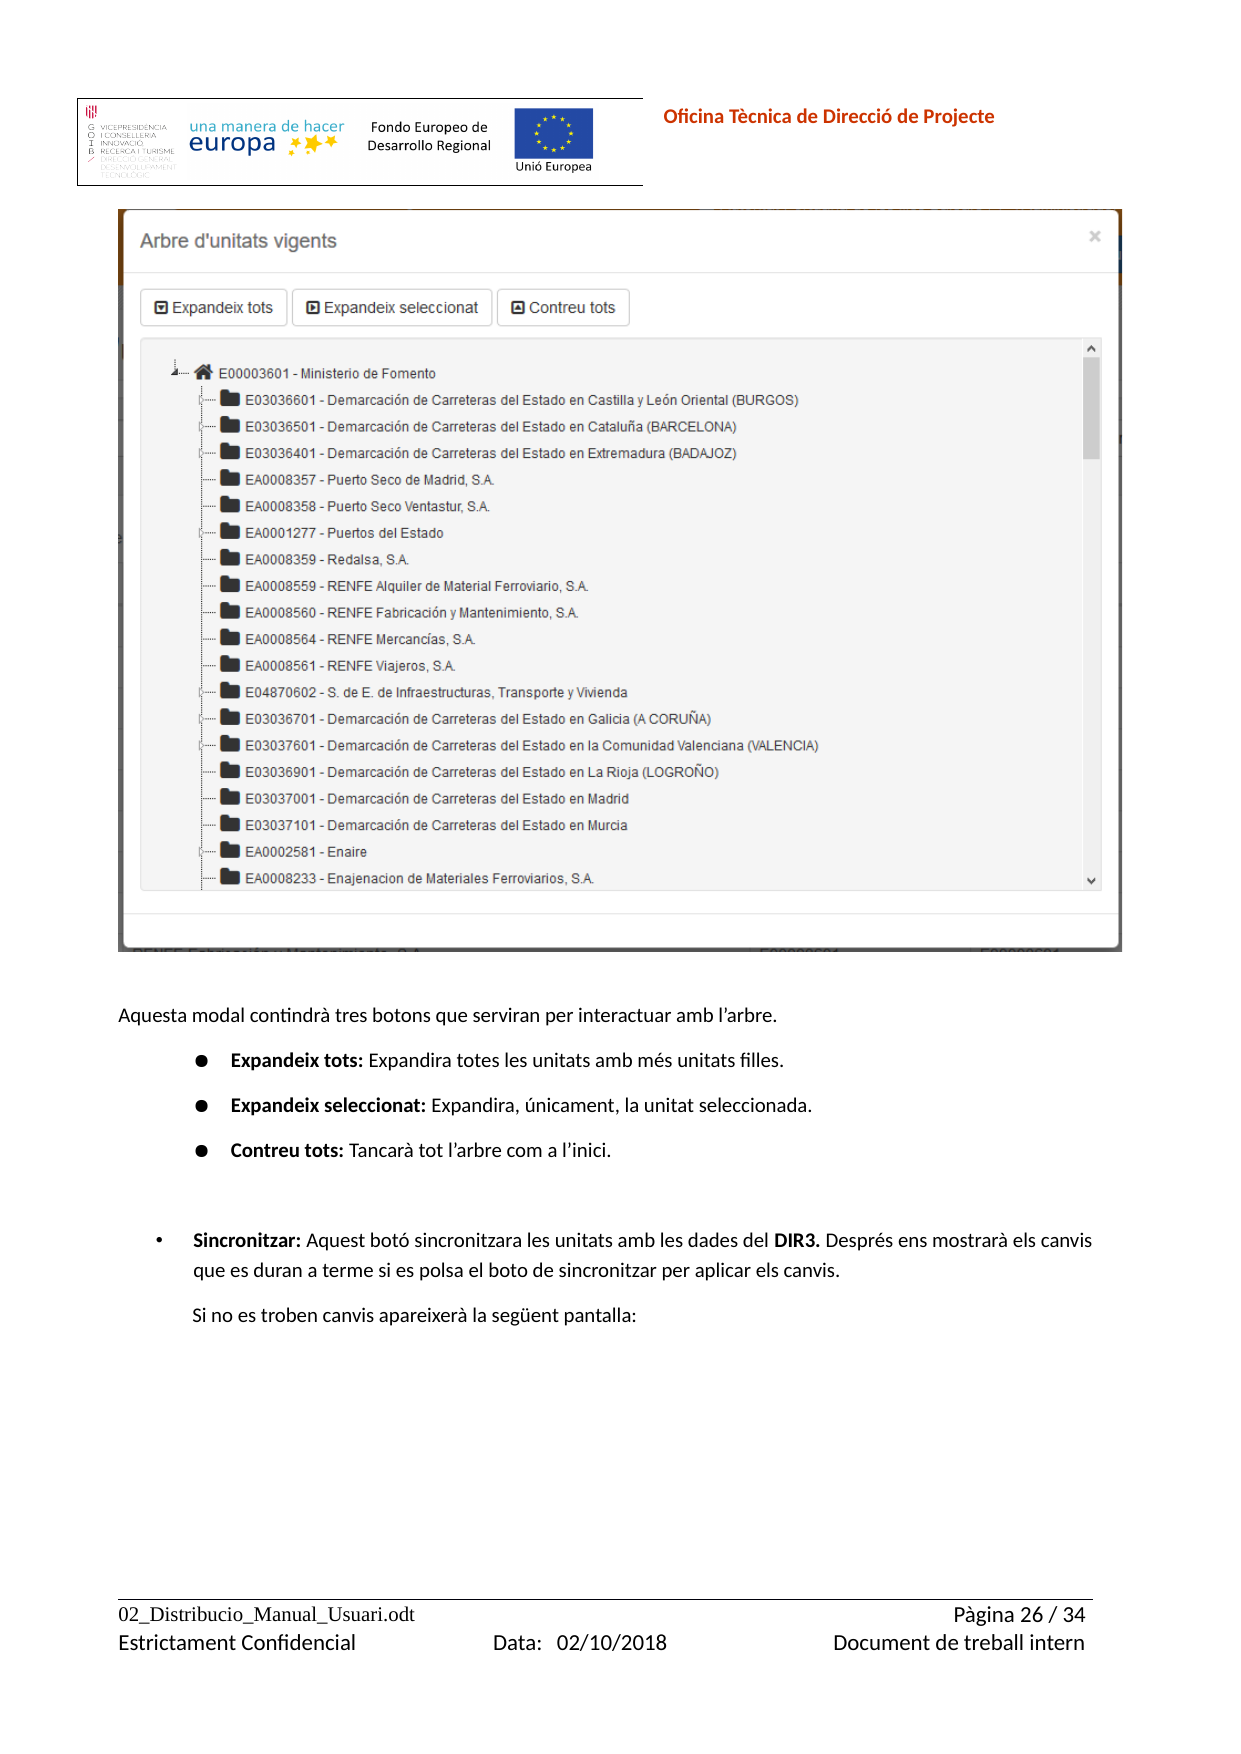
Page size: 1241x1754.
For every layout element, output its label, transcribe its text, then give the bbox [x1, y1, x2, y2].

list Contreu tots: Tancarà tot l’arbre com a l’inici. [193, 1137, 1122, 1162]
text Aquesta modal contindrà tres botons que serviran per interactuar amb l’arbre. [118, 1002, 1122, 1027]
list Sincronitzar: Aquest botó sincronitzara les unitats amb les dades del DIR3. Després ens mostrarà els canvis que es duran a terme si es polsa el boto de sincronitzar per aplicar els canvis. [156, 1227, 1122, 1283]
picture [187, 103, 599, 180]
picture [82, 103, 181, 180]
list Expandeix seleccionat: Expandira, únicament, la unitat seleccionada. [193, 1092, 1122, 1117]
picture [118, 209, 1123, 952]
text Si no es troben canvis apareixerà la següent pantalla: [118, 1302, 1122, 1328]
list Expandeix tots: Expandira totes les unitats amb més unitats filles. [193, 1047, 1122, 1072]
